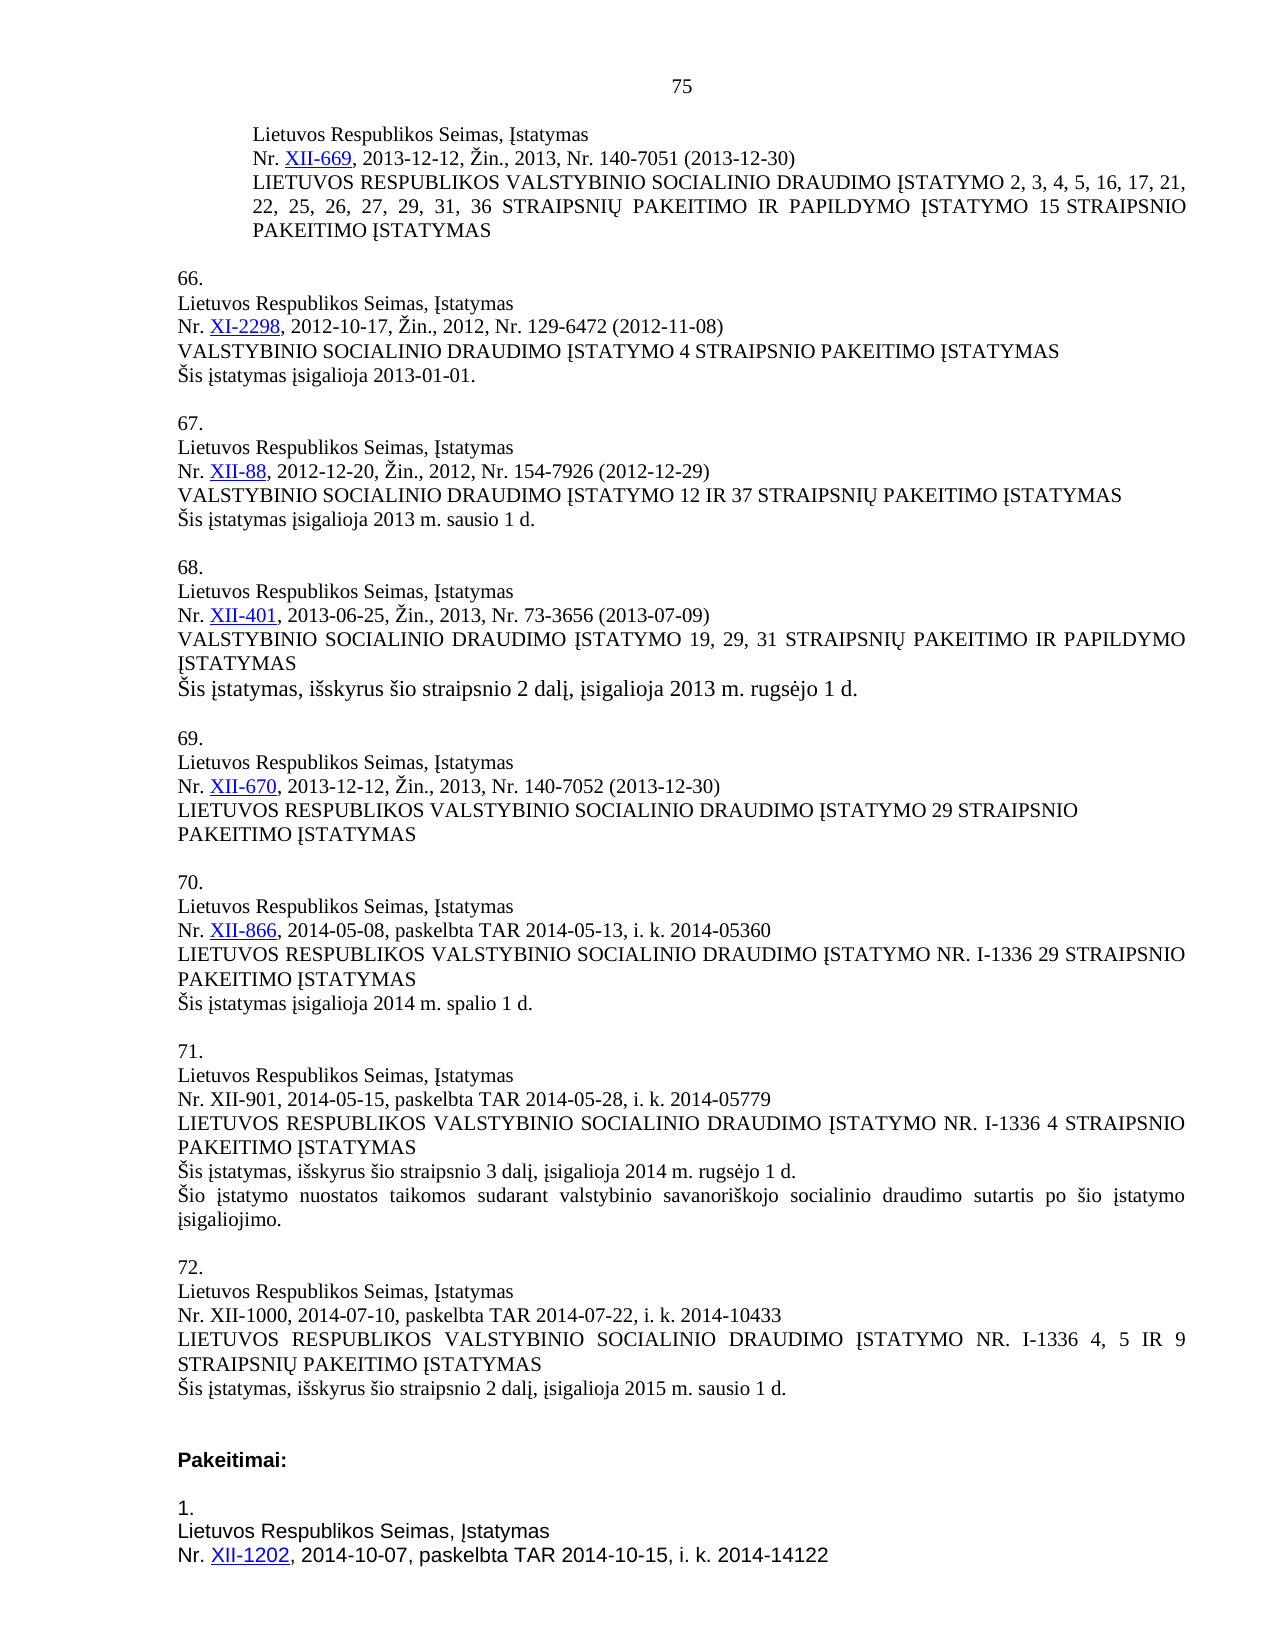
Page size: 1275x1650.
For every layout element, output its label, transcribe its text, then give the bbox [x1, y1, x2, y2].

text Lietuvos Respublikos Seimas, Įstatymas [177, 750, 1186, 774]
text LIETUVOS RESPUBLIKOS VALSTYBINIO SOCIALINIO DRAUDIMO ĮSTATYMO NR. I-1336 4 STRAIPSNIO PAKEITIMO ĮSTATYMAS [177, 1111, 1186, 1159]
text Lietuvos Respublikos Seimas, Įstatymas [177, 122, 1186, 146]
text Pakeitimai: [177, 1447, 1186, 1471]
text Šis įstatymas įsigalioja 2013 m. sausio 1 d. [177, 507, 1187, 531]
text 69. [177, 726, 1186, 750]
text Nr. XII-901, 2014-05-15, paskelbta TAR 2014-05-28, i. k. 2014-05779 [177, 1087, 1186, 1111]
text LIETUVOS RESPUBLIKOS VALSTYBINIO SOCIALINIO DRAUDIMO ĮSTATYMO 29 STRAIPSNIO PAKEITIMO ĮSTATYMAS [177, 798, 1186, 846]
text VALSTYBINIO SOCIALINIO DRAUDIMO ĮSTATYMO 4 STRAIPSNIO PAKEITIMO ĮSTATYMAS [177, 338, 1186, 363]
text Nr. XII-88, 2012-12-20, Žin., 2012, Nr. 154-7926 (2012-12-29) [177, 459, 1186, 483]
text Nr. XII-1202, 2014-10-07, paskelbta TAR 2014-10-15, i. k. 2014-14122 [177, 1543, 1186, 1567]
text Nr. XII-866, 2014-05-08, paskelbta TAR 2014-05-13, i. k. 2014-05360 [177, 918, 1186, 942]
text Lietuvos Respublikos Seimas, Įstatymas [177, 1279, 1186, 1303]
text Nr. XII-401, 2013-06-25, Žin., 2013, Nr. 73-3656 (2013-07-09) [177, 603, 1186, 627]
text Nr. XII-670, 2013-12-12, Žin., 2013, Nr. 140-7052 (2013-12-30) [177, 774, 1186, 798]
text 1. [177, 1495, 1186, 1519]
text 71. [177, 1039, 1186, 1063]
text 68. [177, 555, 1186, 579]
text Nr. XI-2298, 2012-10-17, Žin., 2012, Nr. 129-6472 (2012-11-08) [177, 314, 1186, 338]
text Šis įstatymas, išskyrus šio straipsnio 2 dalį, įsigalioja 2013 m. rugsėjo 1 d. [177, 675, 1186, 702]
text VALSTYBINIO SOCIALINIO DRAUDIMO ĮSTATYMO 19, 29, 31 STRAIPSNIŲ PAKEITIMO IR PAPILDYMO ĮSTATYMAS [177, 627, 1186, 675]
text Lietuvos Respublikos Seimas, Įstatymas [177, 894, 1186, 918]
text LIETUVOS RESPUBLIKOS VALSTYBINIO SOCIALINIO DRAUDIMO ĮSTATYMO NR. I-1336 4, 5 IR 9 STRAIPSNIŲ PAKEITIMO ĮSTATYMAS [177, 1327, 1186, 1376]
text Šis įstatymas, išskyrus šio straipsnio 2 dalį, įsigalioja 2015 m. sausio 1 d. [177, 1376, 1187, 1399]
text Šis įstatymas, išskyrus šio straipsnio 3 dalį, įsigalioja 2014 m. rugsėjo 1 d. [177, 1159, 1186, 1183]
text Nr. XII-669, 2013-12-12, Žin., 2013, Nr. 140-7051 (2013-12-30) [177, 146, 1186, 170]
text 70. [177, 870, 1186, 894]
text Nr. XII-1000, 2014-07-10, paskelbta TAR 2014-07-22, i. k. 2014-10433 [177, 1303, 1186, 1327]
text Lietuvos Respublikos Seimas, Įstatymas [177, 1519, 1186, 1543]
text Lietuvos Respublikos Seimas, Įstatymas [177, 290, 1186, 314]
text 66. [177, 266, 1186, 290]
text Lietuvos Respublikos Seimas, Įstatymas [177, 579, 1186, 603]
text LIETUVOS RESPUBLIKOS VALSTYBINIO SOCIALINIO DRAUDIMO ĮSTATYMO NR. I-1336 29 STRAIPSNIO PAKEITIMO ĮSTATYMAS [177, 942, 1186, 991]
text LIETUVOS RESPUBLIKOS VALSTYBINIO SOCIALINIO DRAUDIMO ĮSTATYMO 2, 3, 4, 5, 16, 17, 21, 22, 25, 26, 27, 29, 31, 36 STRAIPSNIŲ PAKEITIMO IR PAPILDYMO ĮSTATYMO 15 STRAIPSNIO PAKEITIMO ĮSTATYMAS [252, 170, 1186, 242]
text Lietuvos Respublikos Seimas, Įstatymas [177, 1063, 1186, 1087]
text 72. [177, 1255, 1186, 1279]
text Šis įstatymas įsigalioja 2013-01-01. [177, 363, 1186, 387]
text VALSTYBINIO SOCIALINIO DRAUDIMO ĮSTATYMO 12 IR 37 STRAIPSNIŲ PAKEITIMO ĮSTATYMAS [177, 483, 1186, 507]
text Lietuvos Respublikos Seimas, Įstatymas [177, 435, 1186, 459]
text Šio įstatymo nuostatos taikomos sudarant valstybinio savanoriškojo socialinio draudimo sutartis po šio įstatymo įsigaliojimo. [177, 1183, 1187, 1231]
text 67. [177, 411, 1186, 435]
text Šis įstatymas įsigalioja 2014 m. spalio 1 d. [177, 991, 1186, 1014]
